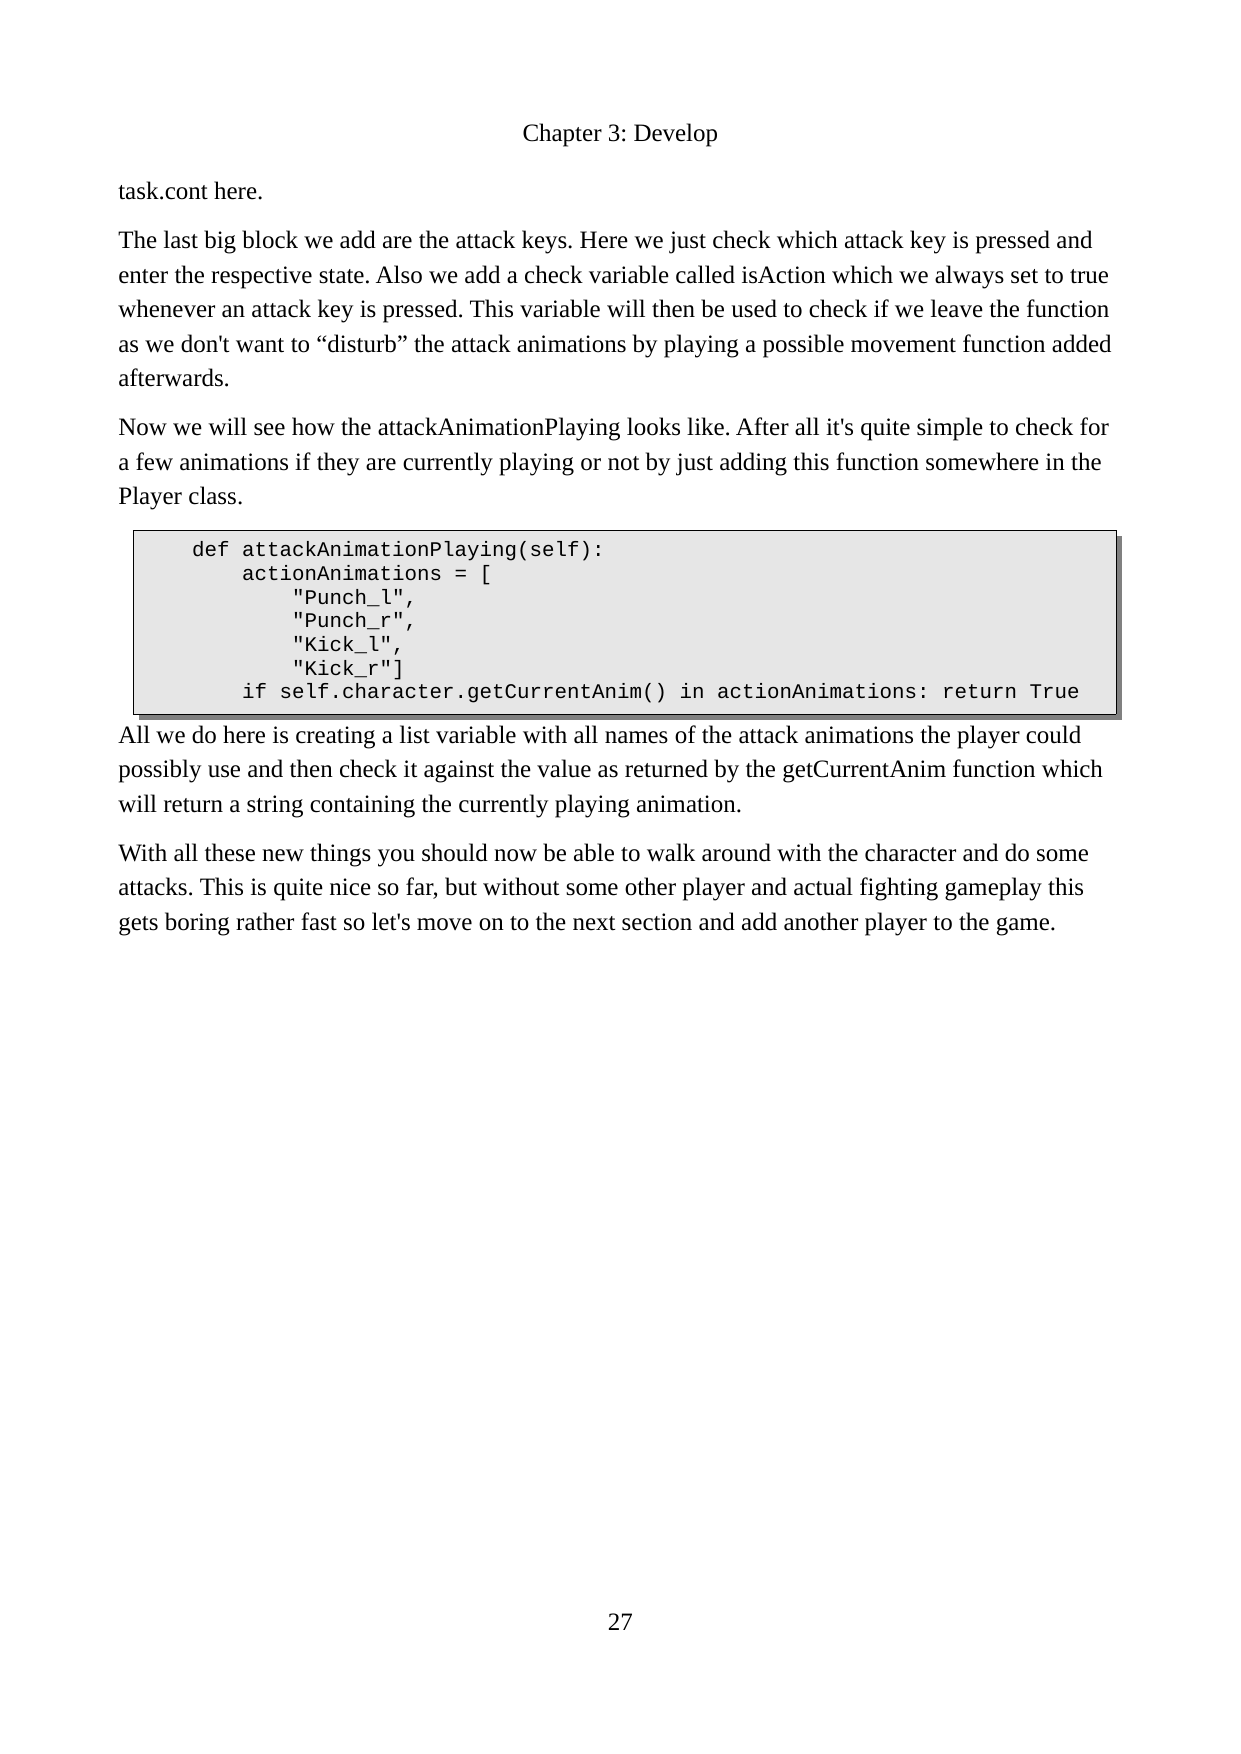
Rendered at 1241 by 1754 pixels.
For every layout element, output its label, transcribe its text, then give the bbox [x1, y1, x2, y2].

text task.cont here. [118, 176, 1122, 205]
text The last big block we add are the attack keys. Here we just check which attack key is pressed and enter the respective state. Also we add a check variable called isAction which we always set to true whenever an attack key is pressed. This variable will then be used to check if we leave the function as we don't want to “disturb” the attack animations by playing a possible movement function added afterwards. [118, 225, 1122, 392]
text "Kick_l", [134, 625, 1116, 649]
text With all these new things you should now be able to walk around with the character and do some attacks. This is quite nice so far, but without some other player and actual fighting gameplay this gets boring rather fast so let's move on to the next section and add another player to the game. [118, 838, 1122, 936]
text Now we will see how the attackAnimationPlaying looks like. After all it's quite simple to check for a few animations if they are currently playing or not by just adding this function somewhere in the Player class. [118, 412, 1122, 510]
text "Punch_l", [134, 578, 1116, 601]
text actionAnimations = [ [134, 554, 1116, 578]
text "Kick_r"] [134, 649, 1116, 672]
text All we do here is creating a list variable with all names of the attack animations the player could possibly use and then check it against the value as returned by the getCurrentAnim function which will return a string containing the currently playing animation. [118, 720, 1122, 817]
text def attackAnimationPlaying(self): [134, 531, 1116, 554]
text if self.character.getCurrentAnim() in actionAnimations: return True [134, 672, 1116, 714]
text "Punch_r", [134, 601, 1116, 625]
